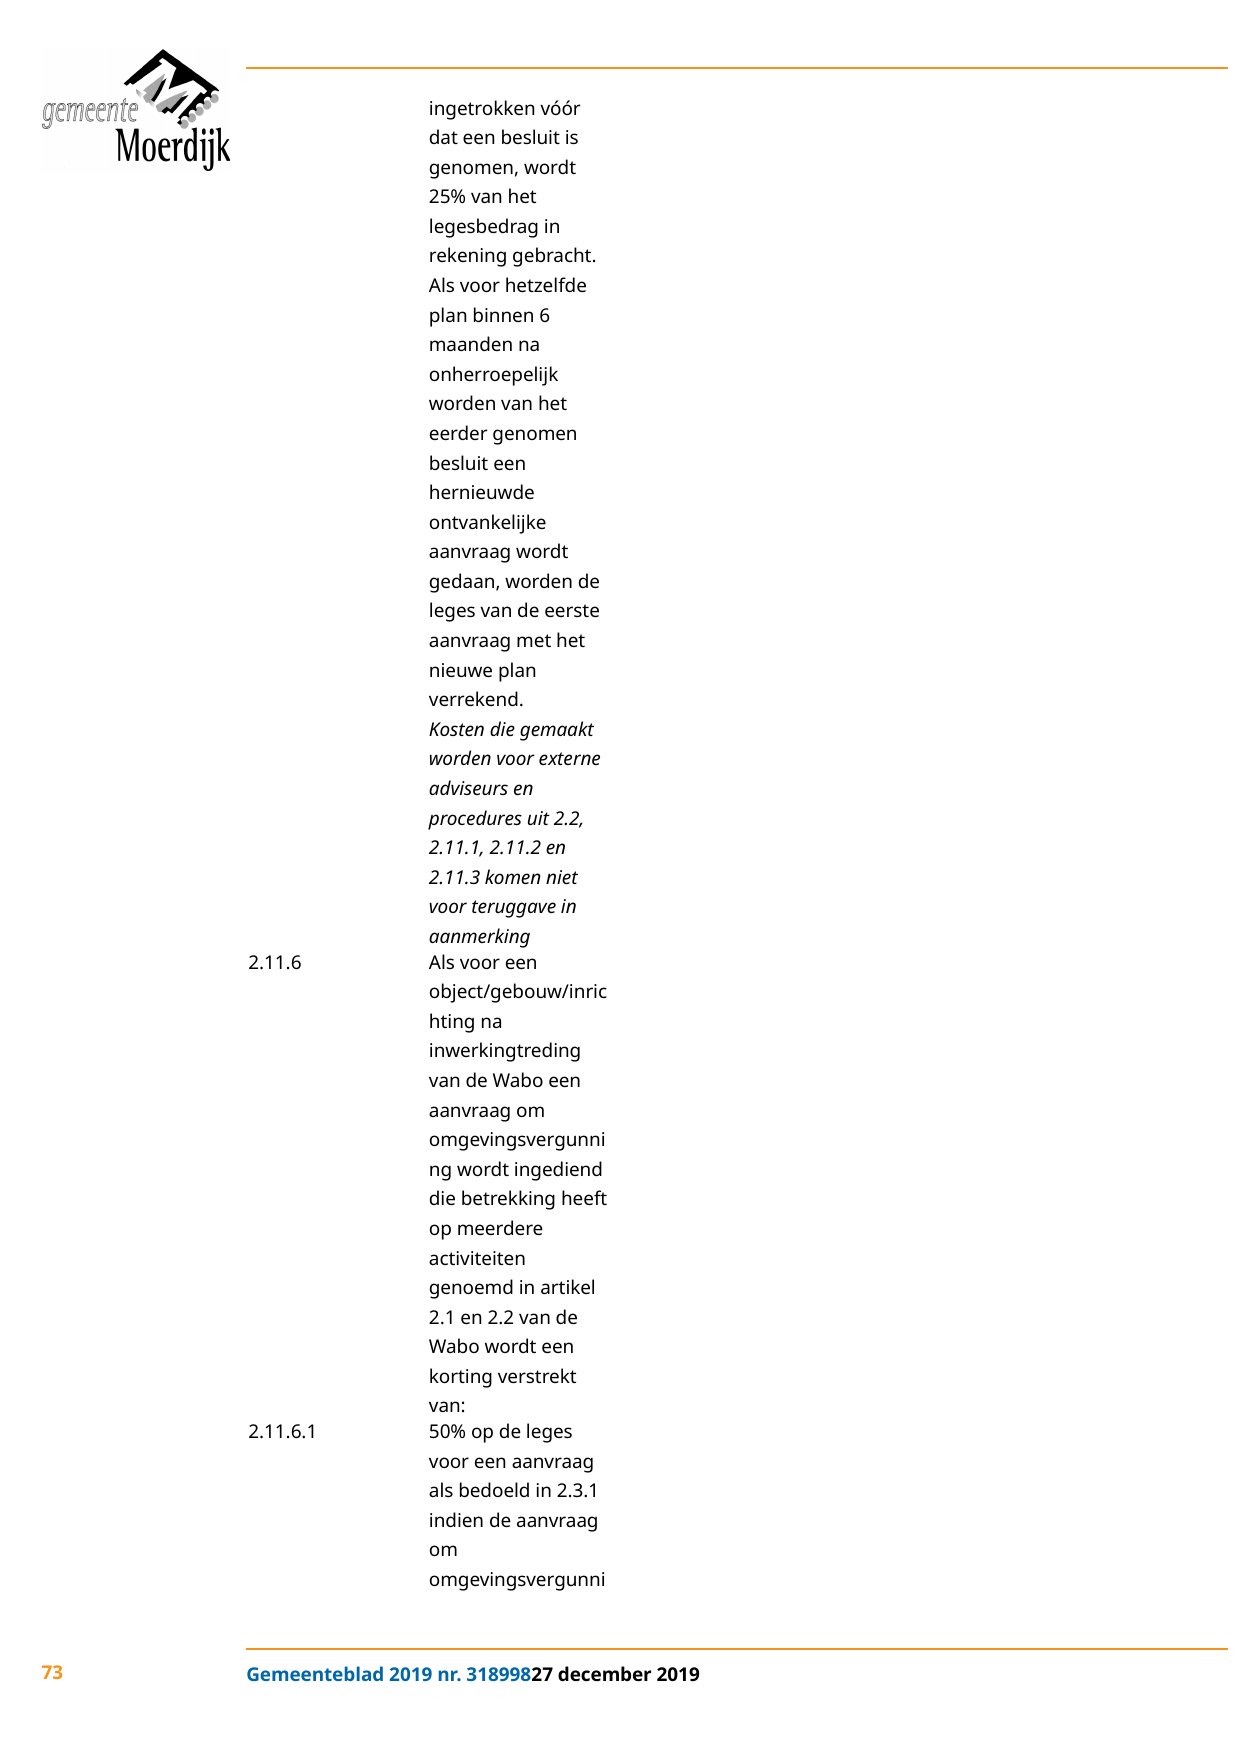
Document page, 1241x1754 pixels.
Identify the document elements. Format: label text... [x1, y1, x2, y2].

table_cell Als voor een object/gebouw/inrichting na inwerkingtreding van de Wabo een aanvraag om omgevingsvergunning wordt ingediend die betrekking heeft op meerdere activiteiten genoemd in artikel 2.1 en 2.2 van de Wabo wordt een korting verstrekt van: [429, 949, 609, 1418]
table_cell [609, 949, 790, 1418]
table_cell [609, 95, 790, 949]
table_cell 2.11.6 [248, 949, 429, 1418]
table_cell 50% op de leges voor een aanvraag als bedoeld in 2.3.1 indien de aanvraag om omgevingsvergunni [429, 1418, 609, 1592]
table_cell [248, 95, 429, 949]
table_cell 2.11.6.1 [248, 1418, 429, 1592]
table_cell [609, 1418, 790, 1592]
table_cell ingetrokken vóór dat een besluit is genomen, wordt 25% van het legesbedrag in rekening gebracht. Als voor hetzelfde plan binnen 6 maanden na onherroepelijk worden van het eerder genomen besluit een hernieuwde ontvankelijke aanvraag wordt gedaan, worden de leges van de eerste aanvraag met het nieuwe plan verrekend. Kosten die gemaakt worden voor externe adviseurs en procedures uit 2.2, 2.11.1, 2.11.2 en 2.11.3 komen niet voor teruggave in aanmerking [429, 95, 609, 949]
picture [41, 47, 231, 172]
